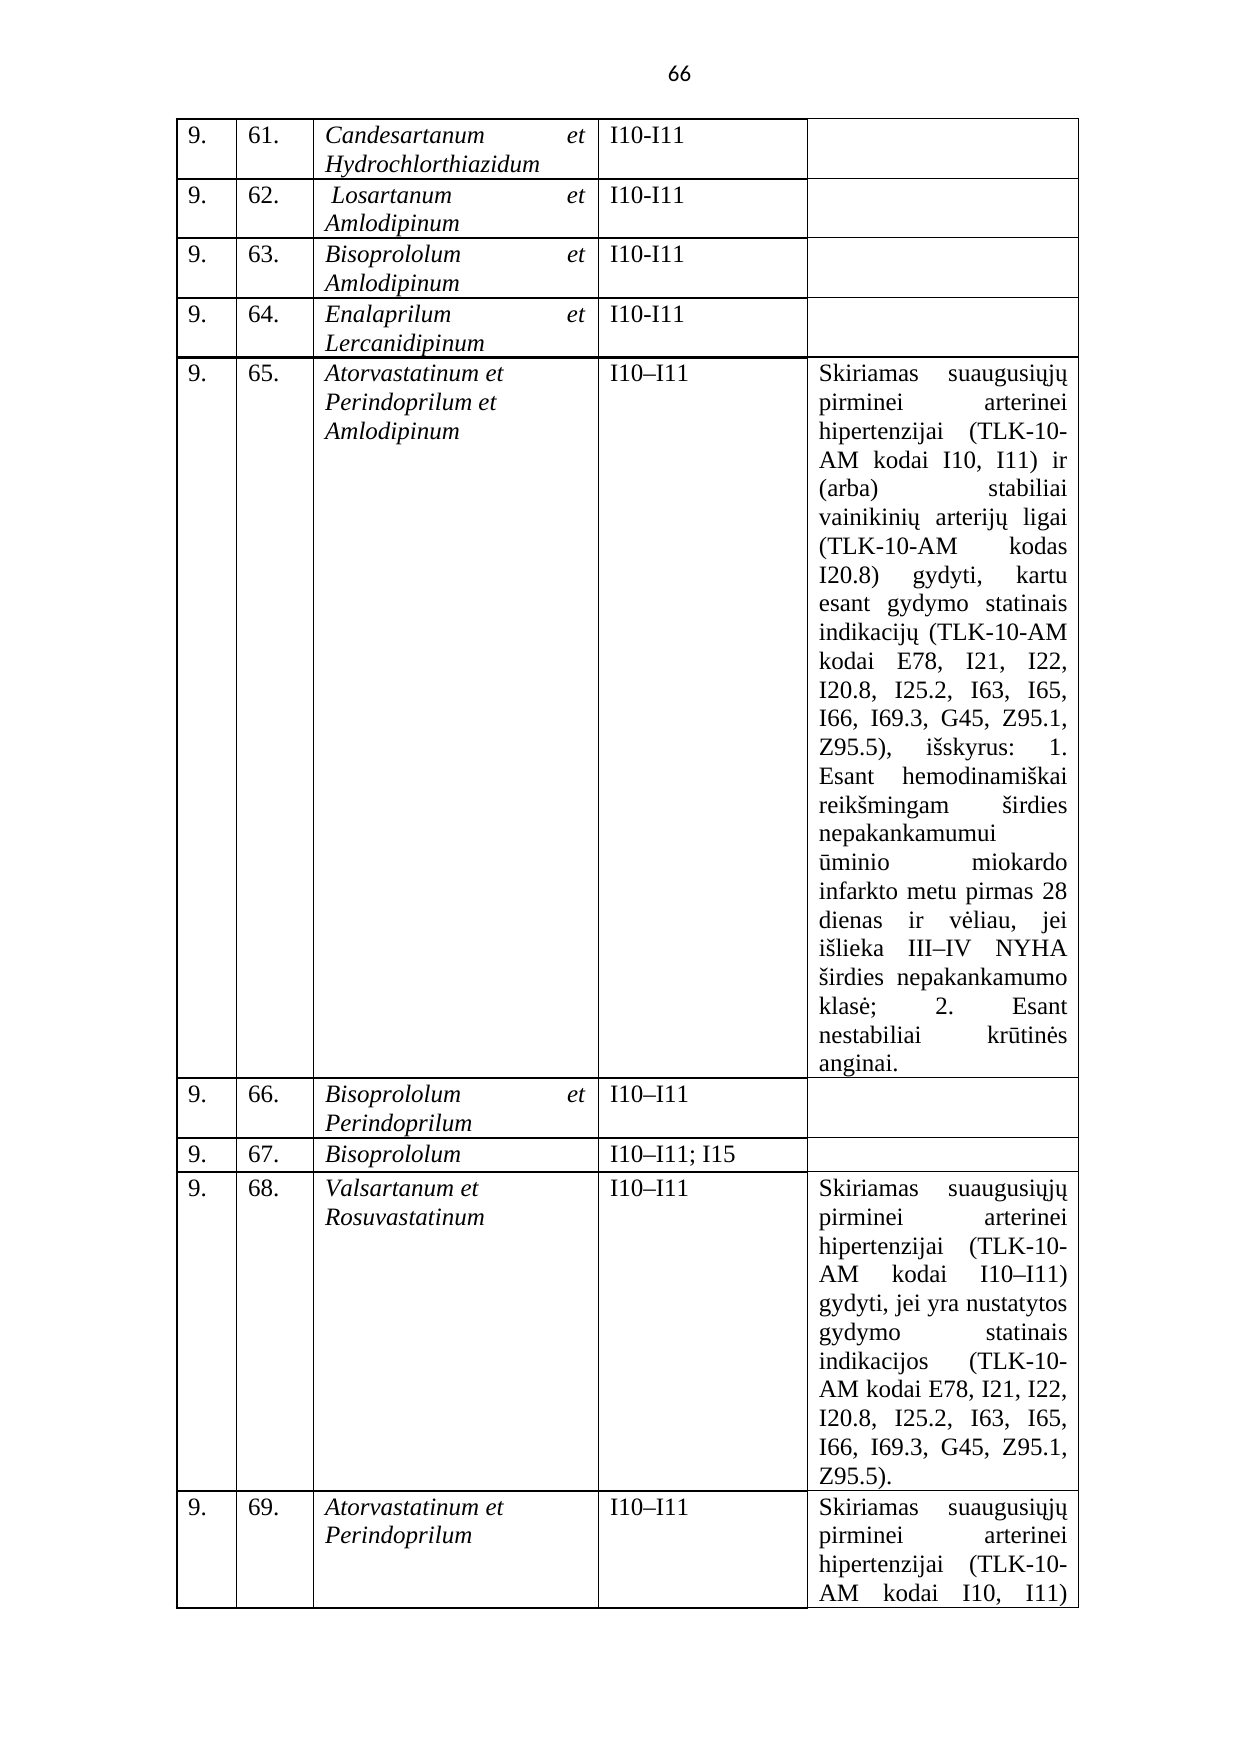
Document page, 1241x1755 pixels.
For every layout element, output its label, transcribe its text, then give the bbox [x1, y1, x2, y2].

table_cell [1084, 1490, 1088, 1607]
table_cell [1093, 356, 1099, 1077]
table_cell I10–I11 [599, 1079, 807, 1137]
table_cell [1084, 1171, 1088, 1489]
table_cell Bisoprololum et Perindoprilum [314, 1079, 598, 1137]
table_cell [1093, 118, 1099, 178]
table_cell [1093, 237, 1099, 297]
table_cell [808, 119, 1078, 178]
table_cell I10-I11 [599, 239, 807, 297]
table_cell Bisoprololum et Amlodipinum [314, 239, 598, 297]
table_cell [1093, 1171, 1099, 1489]
table_cell [1088, 297, 1093, 356]
table_cell Valsartanum et Rosuvastatinum [314, 1173, 598, 1489]
table_cell [1099, 356, 1103, 1077]
table_cell Losartanum et Amlodipinum [314, 180, 598, 237]
table_cell [1088, 1171, 1093, 1489]
table_cell 63. [237, 239, 313, 297]
table_cell [1109, 297, 1123, 356]
table_cell 62. [237, 180, 313, 237]
table_cell 69. [237, 1492, 313, 1607]
table_cell [1109, 178, 1123, 237]
table_cell [1103, 356, 1109, 1077]
table_cell [1099, 297, 1103, 356]
table_cell [1103, 1171, 1109, 1489]
table_cell [1109, 118, 1123, 178]
table_cell 9. [178, 1492, 236, 1607]
table_cell [1084, 356, 1088, 1077]
table_cell [1099, 1077, 1103, 1137]
table_cell 66. [237, 1079, 313, 1137]
table_cell [1084, 297, 1088, 356]
table_cell [1088, 118, 1093, 178]
table_cell [1099, 237, 1103, 297]
table_cell 9. [178, 239, 236, 297]
table_cell [1099, 118, 1103, 178]
table_cell [1103, 1490, 1109, 1607]
table_cell [1099, 1171, 1103, 1489]
table_cell Enalaprilum et Lercanidipinum [314, 299, 598, 356]
table_cell I10–I11 [599, 1173, 807, 1489]
table_cell Atorvastatinum et Perindoprilum [314, 1492, 598, 1607]
table_cell [1109, 1171, 1123, 1489]
table_cell [1079, 297, 1083, 356]
table_cell [808, 298, 1078, 356]
table_cell [1099, 1490, 1103, 1607]
table_cell I10-I11 [599, 120, 807, 178]
table_cell Bisoprololum [314, 1139, 598, 1171]
table_cell 9. [178, 180, 236, 237]
table_cell [1084, 1077, 1088, 1137]
table_cell Skiriamas suaugusiųjų pirminei arterinei hipertenzijai (TLK-10-AM kodai I10, I11) [808, 1491, 1078, 1607]
table_cell [1084, 118, 1088, 178]
table_cell 9. [178, 299, 236, 356]
table_cell [1109, 356, 1123, 1077]
table_cell [1099, 1137, 1103, 1171]
table_cell [1088, 178, 1093, 237]
table_cell Candesartanum et Hydrochlorthiazidum [314, 120, 598, 178]
table_cell [1088, 237, 1093, 297]
table_cell 68. [237, 1173, 313, 1489]
table_cell 67. [237, 1139, 313, 1171]
table_cell [1093, 1077, 1099, 1137]
table_cell 64. [237, 299, 313, 356]
table_cell [1099, 178, 1103, 237]
table_cell [1079, 178, 1083, 237]
table_cell [1079, 237, 1083, 297]
table_cell I10–I11 [599, 359, 807, 1077]
table_cell I10–I11; I15 [599, 1139, 807, 1171]
table_cell [1088, 1077, 1093, 1137]
table_cell Atorvastatinum et Perindoprilum et Amlodipinum [314, 359, 598, 1077]
table_cell [1093, 1490, 1099, 1607]
table_cell [1103, 178, 1109, 237]
table_cell Skiriamas suaugusiųjų pirminei arterinei hipertenzijai (TLK-10-AM kodai I10–I11) gydyti, jei yra nustatytos gydymo statinais indikacijos (TLK-10-AM kodai E78, I21, I22, I20.8, I25.2, I63, I65, I66, I69.3, G45, Z95.1, Z95.5). [808, 1172, 1078, 1489]
table_cell [1093, 178, 1099, 237]
table_cell Skiriamas suaugusiųjų pirminei arterinei hipertenzijai (TLK-10-AM kodai I10, I11) ir (arba) stabiliai vainikinių arterijų ligai (TLK-10-AM kodas I20.8) gydyti, kartu esant gydymo statinais indikacijų (TLK-10-AM kodai E78, I21, I22, I20.8, I25.2, I63, I65, I66, I69.3, G45, Z95.1, Z95.5), išskyrus: 1. Esant hemodinamiškai reikšmingam širdies nepakankamumui ūminio miokardo infarkto metu pirmas 28 dienas ir vėliau, jei išlieka III–IV NYHA širdies nepakankamumo klasė; 2. Esant nestabiliai krūtinės anginai. [808, 358, 1078, 1077]
table_cell 65. [237, 359, 313, 1077]
table_cell [1103, 1077, 1109, 1137]
table_cell [808, 1078, 1078, 1137]
table_cell [1079, 1137, 1083, 1171]
table_cell 61. [237, 120, 313, 178]
table_cell [1103, 1137, 1109, 1171]
table_cell [808, 238, 1078, 297]
table_cell [1079, 1171, 1083, 1489]
table_cell [1109, 237, 1123, 297]
table_cell 9. [178, 359, 236, 1077]
table_cell [1079, 1490, 1083, 1607]
table_cell [808, 179, 1078, 237]
table_cell [1093, 297, 1099, 356]
table_cell [1109, 1077, 1123, 1137]
table_cell [1084, 178, 1088, 237]
table_cell I10–I11 [599, 1492, 807, 1607]
table_cell [1093, 1137, 1099, 1171]
table_cell [1109, 1137, 1123, 1171]
table_cell 9. [178, 1173, 236, 1489]
table_cell [1079, 356, 1083, 1077]
table_cell [1103, 118, 1109, 178]
table_cell I10-I11 [599, 180, 807, 237]
table_cell [1084, 1137, 1088, 1171]
table_cell [1088, 1137, 1093, 1171]
table_cell [1103, 237, 1109, 297]
table_cell 9. [178, 1079, 236, 1137]
table_cell [1103, 297, 1109, 356]
table_cell [1088, 356, 1093, 1077]
table_cell [1079, 118, 1083, 178]
table_cell I10-I11 [599, 299, 807, 356]
table_cell [1084, 237, 1088, 297]
table_cell 9. [178, 1139, 236, 1171]
table_cell [1109, 1490, 1123, 1607]
table_cell [1088, 1490, 1093, 1607]
table_cell [1079, 1077, 1083, 1137]
table_cell 9. [178, 120, 236, 178]
table_cell [808, 1138, 1078, 1171]
